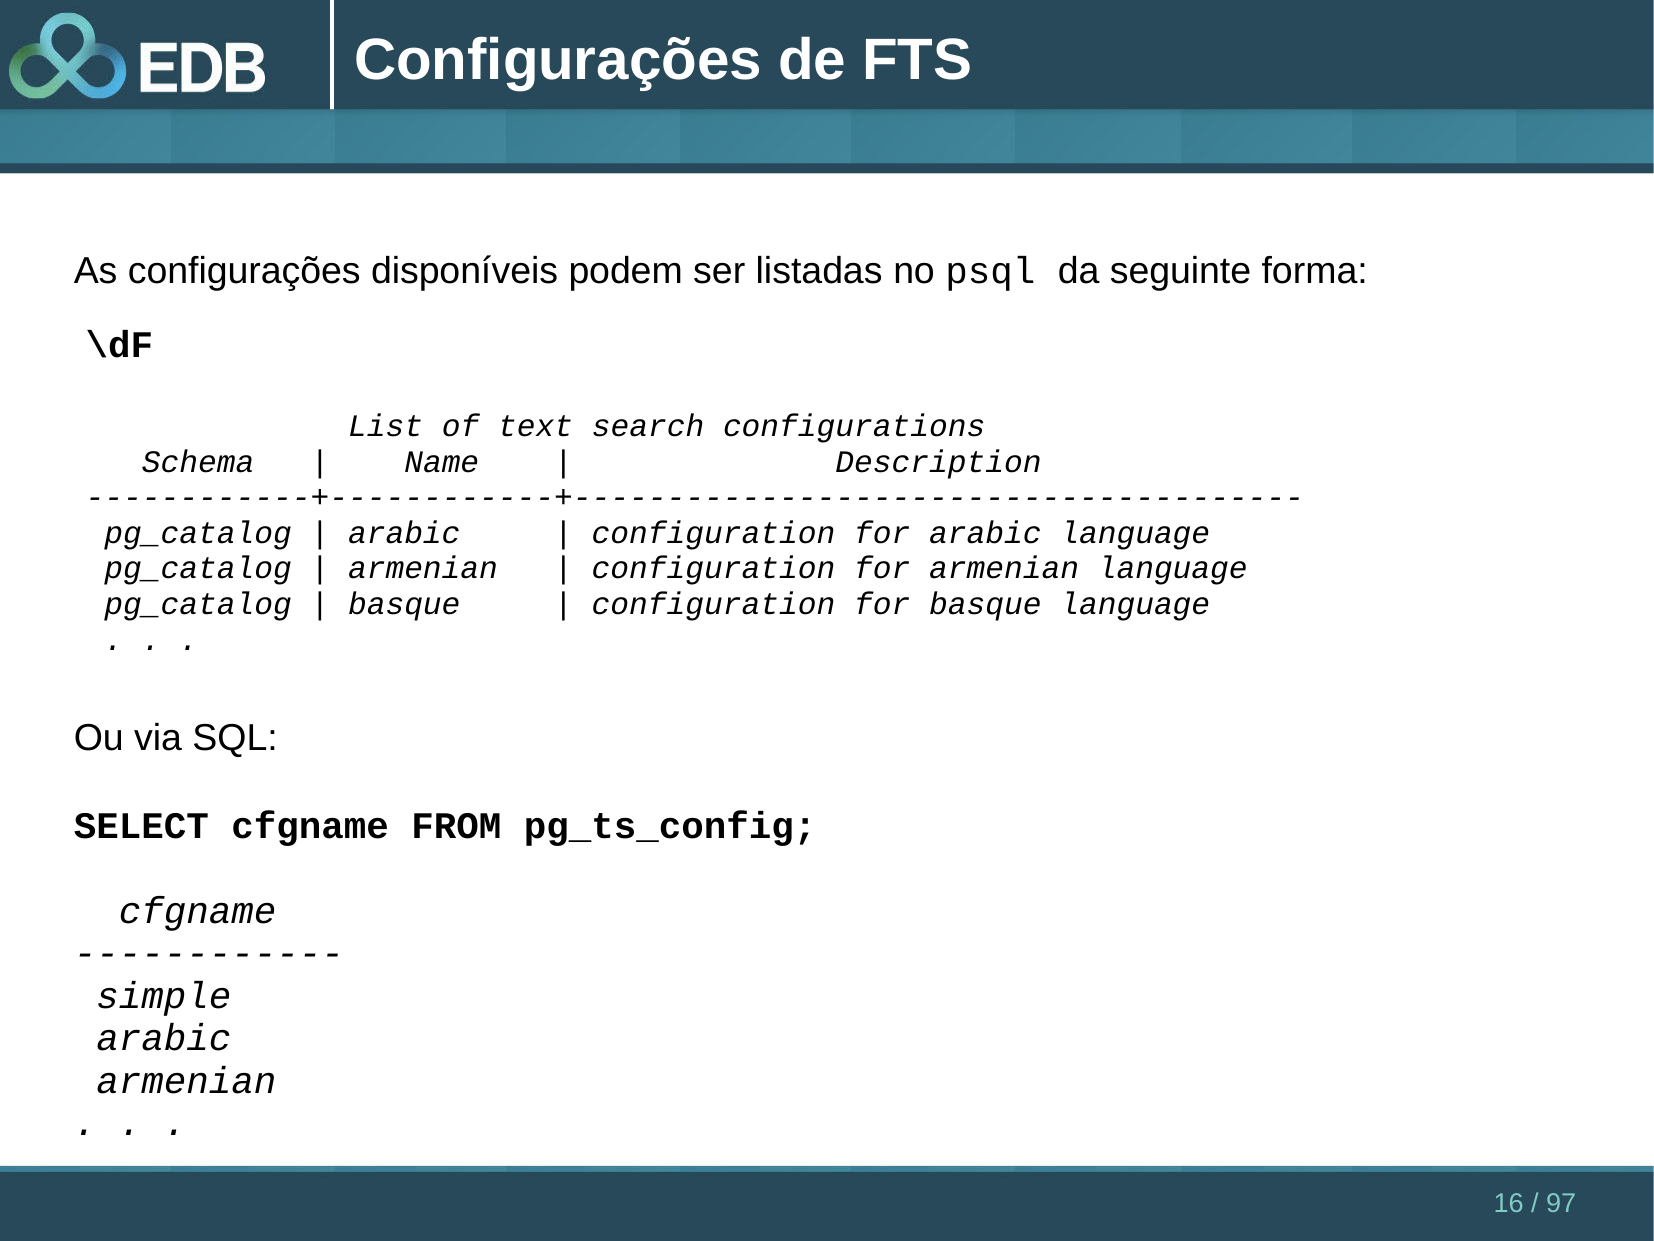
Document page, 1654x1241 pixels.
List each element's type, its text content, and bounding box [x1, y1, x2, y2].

title Configurações de FTS [354, 26, 1595, 92]
text_box \dF List of text search configurations Schema | Name | Description ------------+------------+--------------------------------------- pg_catalog | arabic | configuration for arabic language pg_catalog | armenian | configuration for armenian language pg_catalog | basque | configuration for basque language . . . [70, 318, 1418, 667]
text_box Ou via SQL: [59, 708, 296, 774]
text_box SELECT cfgname FROM pg_ts_config; cfgname ------------ simple arabic armenian . . . [59, 799, 857, 1155]
text_box As configurações disponíveis podem ser listadas no psql da seguinte forma: [59, 242, 1388, 308]
picture [0, 0, 1654, 1241]
